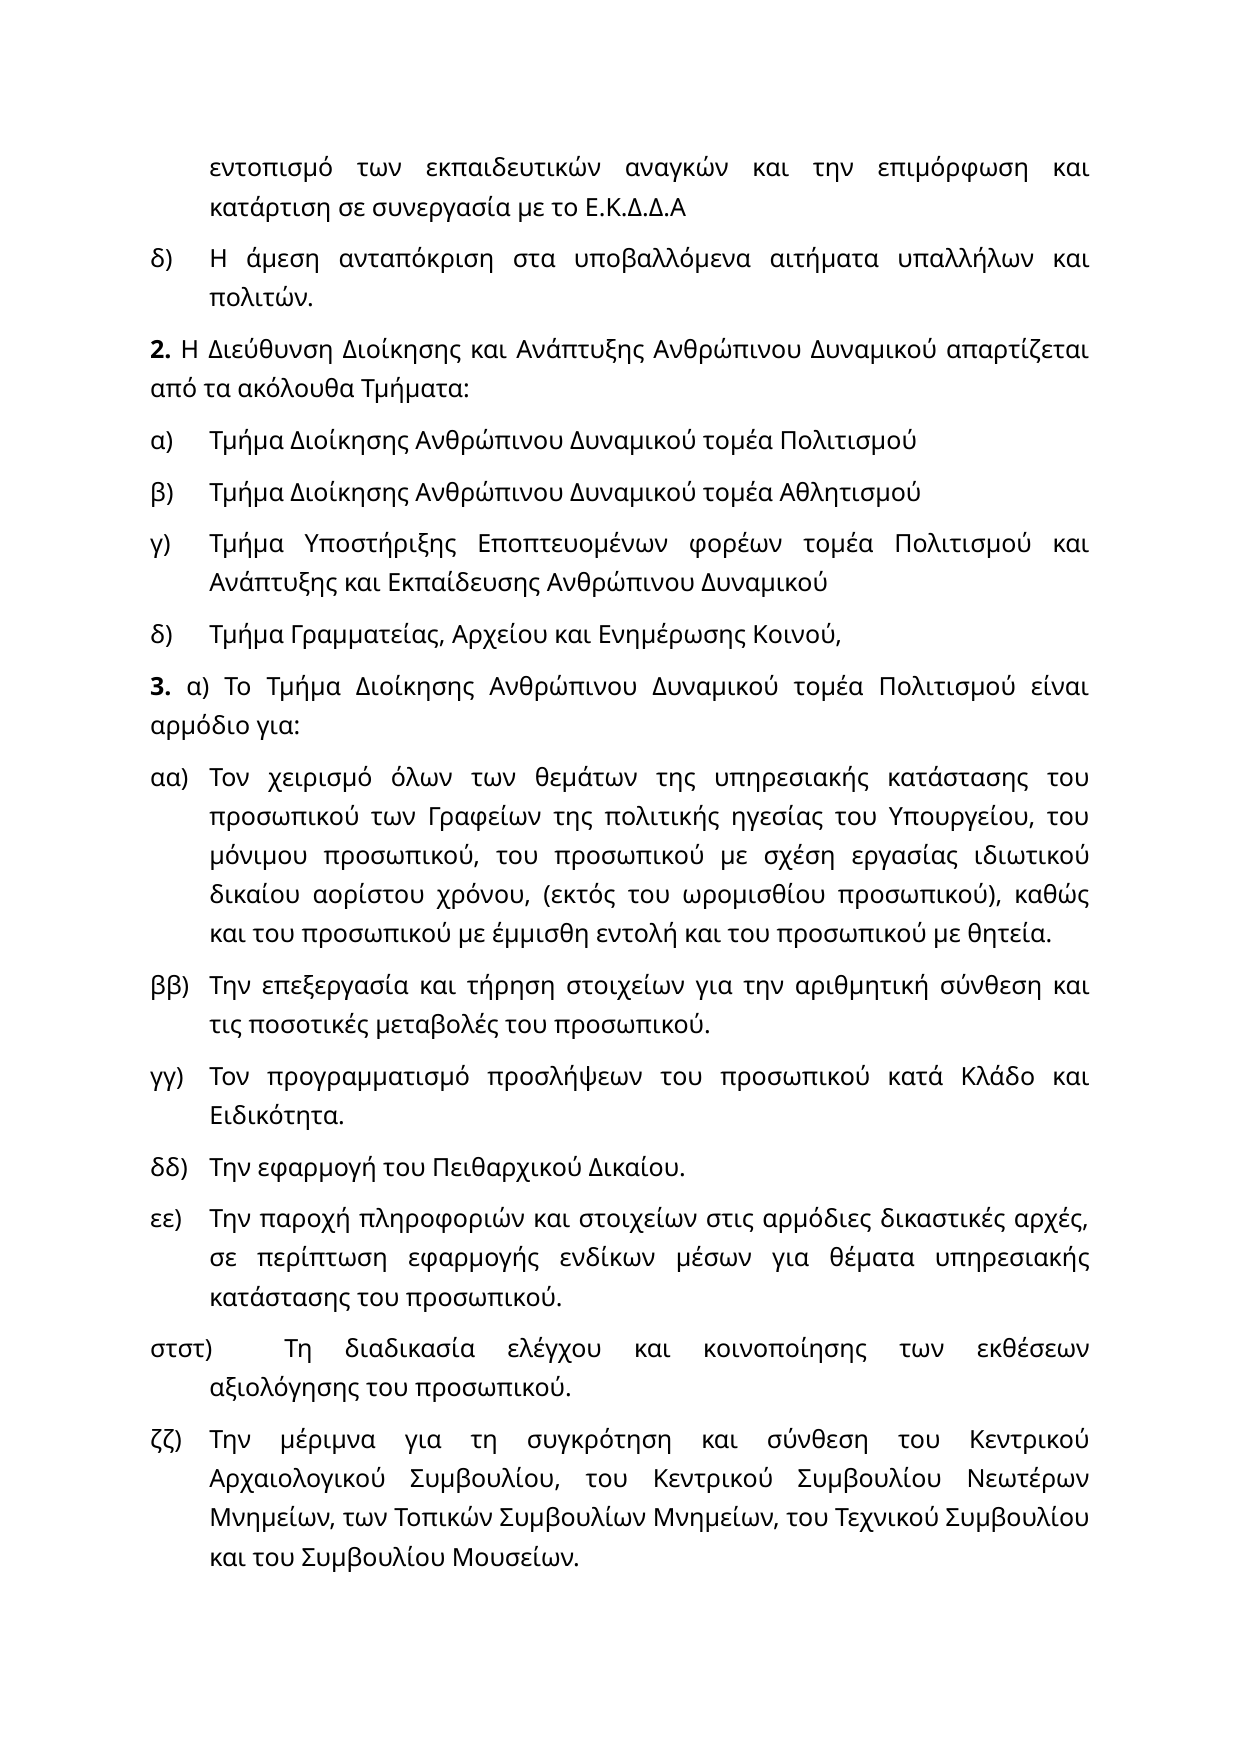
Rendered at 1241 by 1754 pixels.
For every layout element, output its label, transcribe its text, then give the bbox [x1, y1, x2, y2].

list β) Τμήμα Διοίκησης Ανθρώπινου Δυναμικού τομέα Αθλητισμού [150, 474, 1090, 508]
list γγ) Τον προγραμματισμό προσλήψεων του προσωπικού κατά Κλάδο και Ειδικότητα. [150, 1058, 1090, 1132]
list εντοπισμό των εκπαιδευτικών αναγκών και την επιμόρφωση και κατάρτιση σε συνεργασία με το Ε.Κ.Δ.Δ.Α [150, 150, 1090, 223]
list δ) Τμήμα Γραμματείας, Αρχείου και Ενημέρωσης Κοινού, [150, 617, 1090, 651]
text 3. α) Το Τμήμα Διοίκησης Ανθρώπινου Δυναμικού τομέα Πολιτισμού είναι αρμόδιο για: [150, 668, 1090, 742]
list α) Τμήμα Διοίκησης Ανθρώπινου Δυναμικού τομέα Πολιτισμού [150, 422, 1090, 457]
list αα) Τον χειρισμό όλων των θεμάτων της υπηρεσιακής κατάστασης του προσωπικού των Γραφείων της πολιτικής ηγεσίας του Υπουργείου, του μόνιμου προσωπικού, του προσωπικού με σχέση εργασίας ιδιωτικού δικαίου αορίστου χρόνου, (εκτός του ωρομισθίου προσωπικού), καθώς και του προσωπικού με έμμισθη εντολή και του προσωπικού με θητεία. [150, 759, 1090, 950]
text 2. Η Διεύθυνση Διοίκησης και Ανάπτυξης Ανθρώπινου Δυναμικού απαρτίζεται από τα ακόλουθα Τμήματα: [150, 332, 1090, 405]
list ββ) Την επεξεργασία και τήρηση στοιχείων για την αριθμητική σύνθεση και τις ποσοτικές μεταβολές του προσωπικού. [150, 967, 1090, 1041]
list ζζ) Την μέριμνα για τη συγκρότηση και σύνθεση του Κεντρικού Αρχαιολογικού Συμβουλίου, του Κεντρικού Συμβουλίου Νεωτέρων Μνημείων, των Τοπικών Συμβουλίων Μνημείων, του Τεχνικού Συμβουλίου και του Συμβουλίου Μουσείων. [150, 1422, 1090, 1573]
list δ) Η άμεση ανταπόκριση στα υποβαλλόμενα αιτήματα υπαλλήλων και πολιτών. [150, 241, 1090, 314]
list δδ) Την εφαρμογή του Πειθαρχικού Δικαίου. [150, 1149, 1090, 1183]
list στστ) Τη διαδικασία ελέγχου και κοινοποίησης των εκθέσεων αξιολόγησης του προσωπικού. [150, 1331, 1090, 1404]
list εε) Την παροχή πληροφοριών και στοιχείων στις αρμόδιες δικαστικές αρχές, σε περίπτωση εφαρμογής ενδίκων μέσων για θέματα υπηρεσιακής κατάστασης του προσωπικού. [150, 1201, 1090, 1313]
list γ) Τμήμα Υποστήριξης Εποπτευομένων φορέων τομέα Πολιτισμού και Ανάπτυξης και Εκπαίδευσης Ανθρώπινου Δυναμικού [150, 526, 1090, 599]
